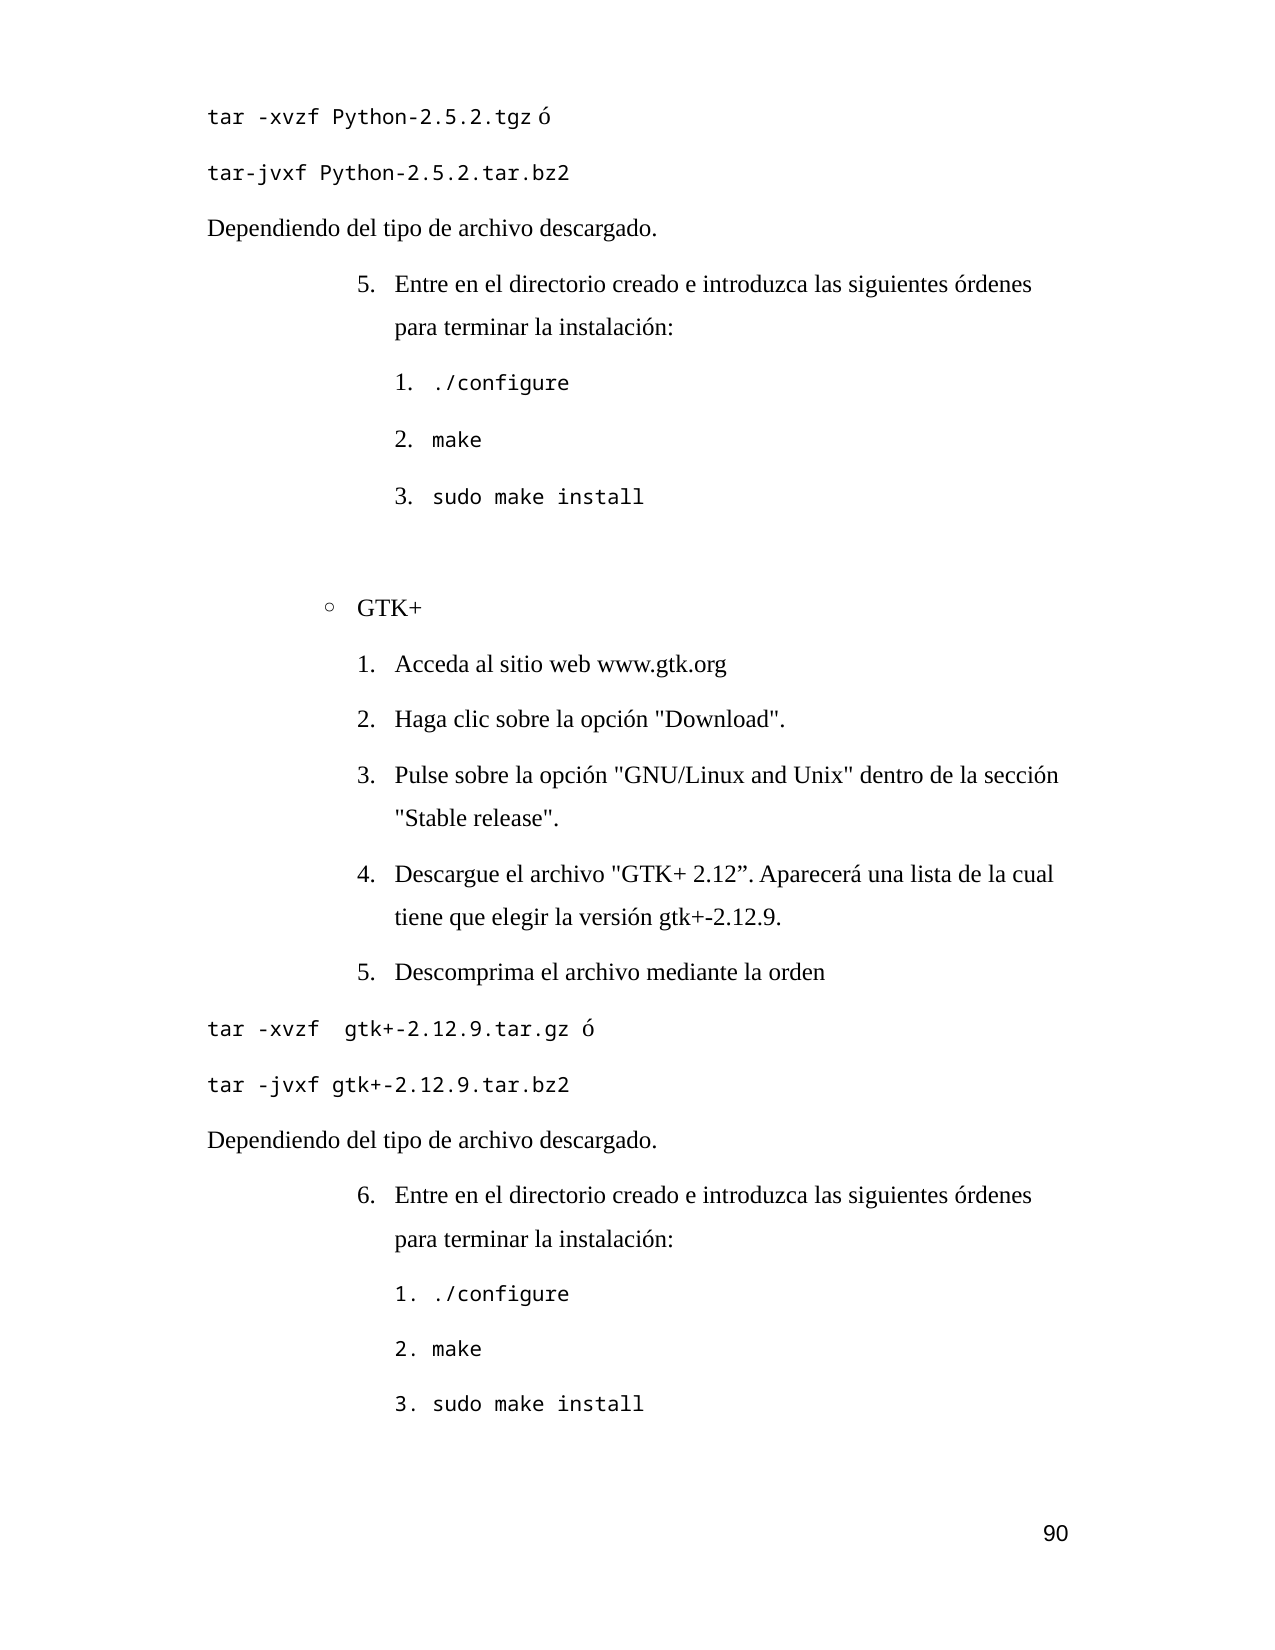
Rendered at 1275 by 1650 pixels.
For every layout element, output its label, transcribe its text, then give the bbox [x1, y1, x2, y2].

list sudo make install [394, 481, 1068, 510]
text tar -xvzf gtk+-2.12.9.tar.gz ó [207, 1013, 1068, 1043]
list GTK+ [319, 593, 1068, 622]
text Dependiendo del tipo de archivo descargado. [207, 1125, 1068, 1154]
list ./configure [394, 1279, 1068, 1308]
list Entre en el directorio creado e introduzca las siguientes órdenes para terminar la instalación: [357, 269, 1068, 341]
text tar -xvzf Python-2.5.2.tgz ó [207, 101, 1068, 131]
list Acceda al sitio web www.gtk.org [357, 649, 1068, 677]
list ./configure [394, 367, 1068, 397]
list Descomprima el archivo mediante la orden [357, 957, 1068, 986]
list Haga clic sobre la opción "Download". [357, 704, 1068, 733]
text tar-jvxf Python-2.5.2.tar.bz2 [207, 158, 1068, 186]
list Descargue el archivo "GTK+ 2.12”. Aparecerá una lista de la cual tiene que elegir la versión gtk+-2.12.9. [357, 859, 1068, 931]
list Pulse sobre la opción "GNU/Linux and Unix" dentro de la sección "Stable release". [357, 760, 1068, 832]
list Entre en el directorio creado e introduzca las siguientes órdenes para terminar la instalación: [357, 1181, 1068, 1252]
list sudo make install [394, 1389, 1068, 1418]
text tar -jvxf gtk+-2.12.9.tar.bz2 [207, 1070, 1068, 1098]
list make [394, 424, 1068, 454]
text Dependiendo del tipo de archivo descargado. [207, 213, 1068, 242]
list make [394, 1334, 1068, 1363]
